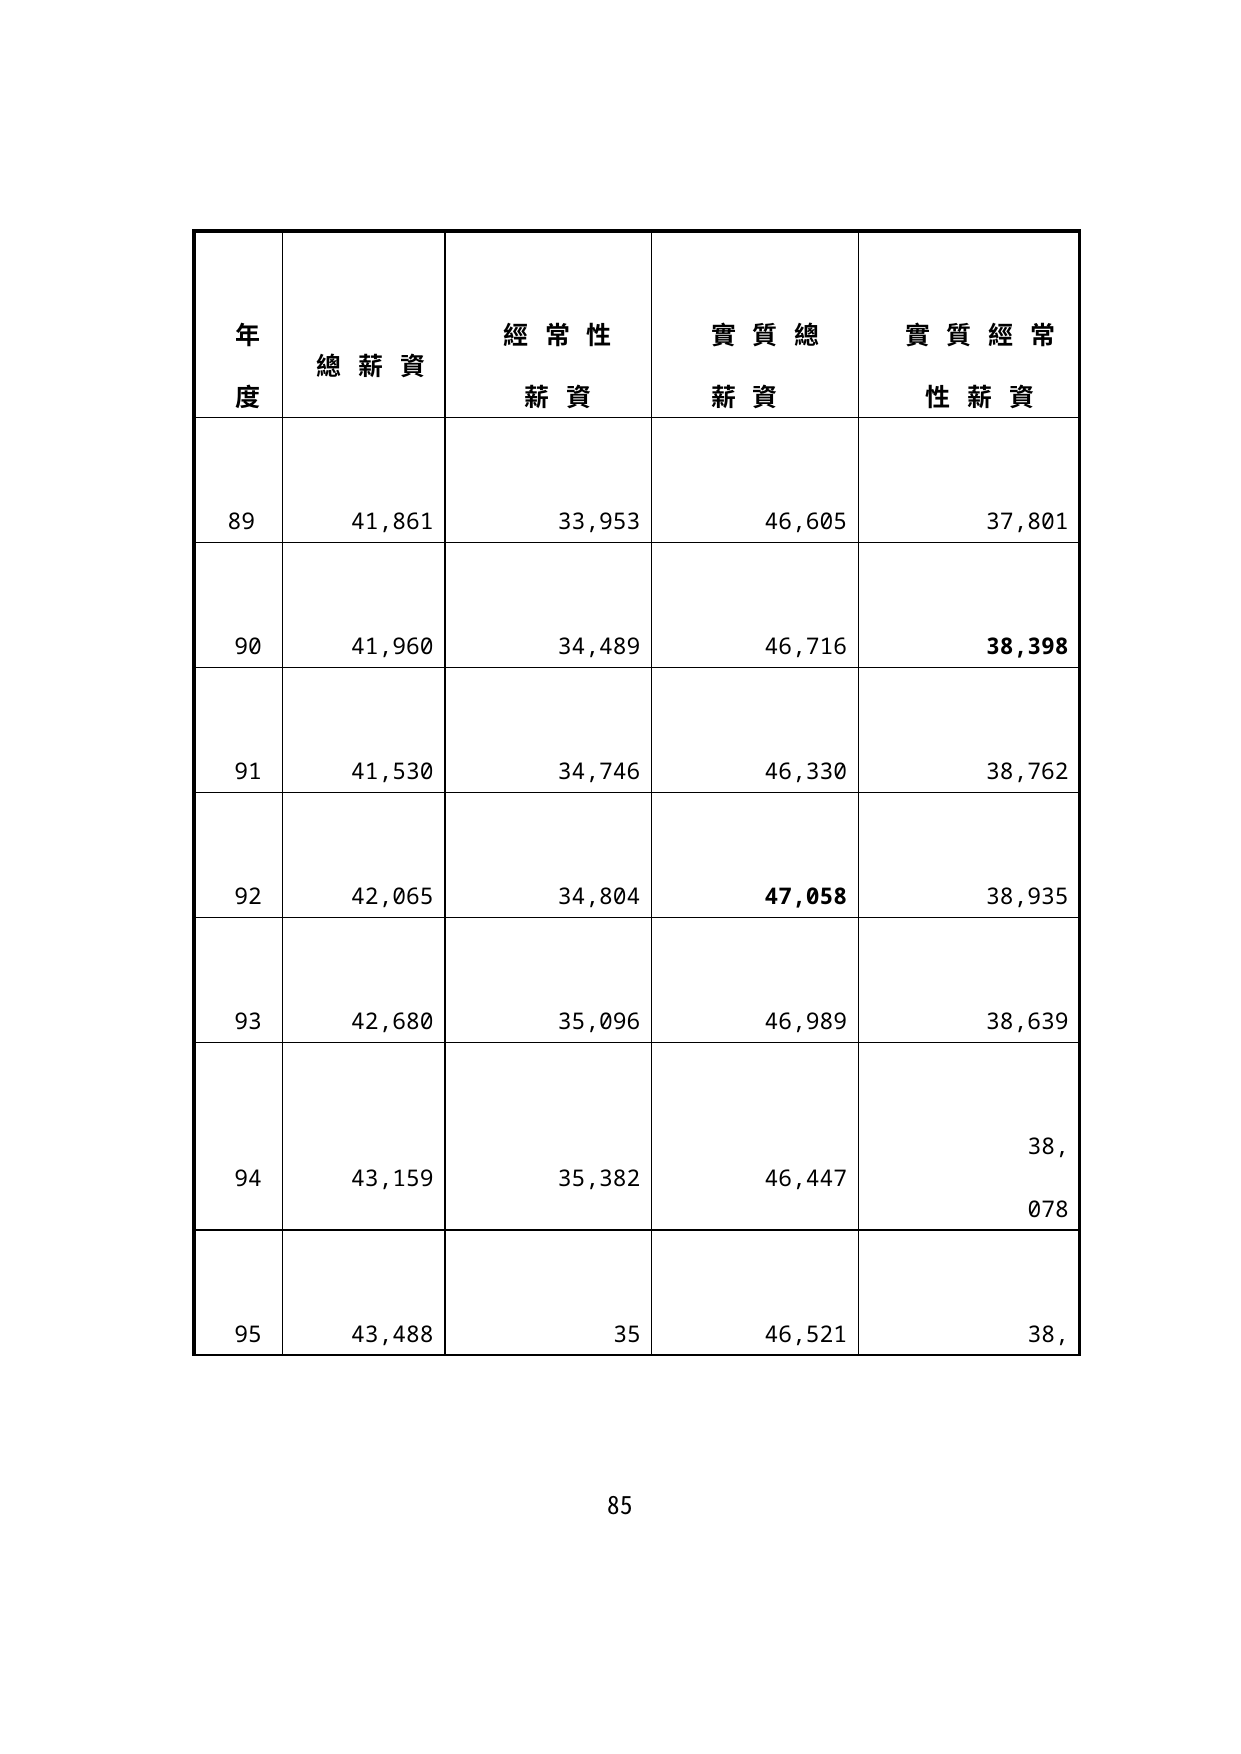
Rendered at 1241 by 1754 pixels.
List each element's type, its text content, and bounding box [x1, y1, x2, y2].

table_cell 34,746 [446, 668, 651, 792]
table_cell 43,488 [283, 1231, 444, 1354]
table_cell 89 [196, 418, 282, 542]
table_header 實質總薪資 [652, 233, 858, 417]
table_cell 46,521 [652, 1231, 858, 1354]
table_cell 46,716 [652, 543, 858, 667]
table_cell 41,530 [283, 668, 444, 792]
table_cell 42,680 [283, 918, 444, 1042]
table_header 經常性薪資 [446, 233, 651, 417]
table_cell 90 [196, 543, 282, 667]
table_cell 38,935 [859, 793, 1078, 917]
table_cell 34,489 [446, 543, 651, 667]
table_cell 46,330 [652, 668, 858, 792]
table_cell 38,762 [859, 668, 1078, 792]
table_cell 38,398 [859, 543, 1078, 667]
table_cell 46,989 [652, 918, 858, 1042]
table_cell 46,605 [652, 418, 858, 542]
table_cell 94 [196, 1043, 282, 1229]
table_cell 35 [446, 1231, 651, 1354]
table_cell 47,058 [652, 793, 858, 917]
table_cell 93 [196, 918, 282, 1042]
table_cell 35,382 [446, 1043, 651, 1229]
table_cell 46,447 [652, 1043, 858, 1229]
table_cell 38,078 [859, 1043, 1078, 1229]
table_cell 35,096 [446, 918, 651, 1042]
table_header 總薪資 [283, 233, 444, 417]
table_cell 38,639 [859, 918, 1078, 1042]
table_cell 42,065 [283, 793, 444, 917]
table_cell 33,953 [446, 418, 651, 542]
table_cell 92 [196, 793, 282, 917]
table_cell 41,861 [283, 418, 444, 542]
table_cell 37,801 [859, 418, 1078, 542]
table_cell 41,960 [283, 543, 444, 667]
table_cell 95 [196, 1231, 282, 1354]
table_header 實質經常性薪資 [859, 233, 1078, 417]
table_cell 43,159 [283, 1043, 444, 1229]
table_cell 91 [196, 668, 282, 792]
table_cell 38, [859, 1231, 1078, 1354]
table_cell 34,804 [446, 793, 651, 917]
table_header 年度 [196, 233, 282, 417]
